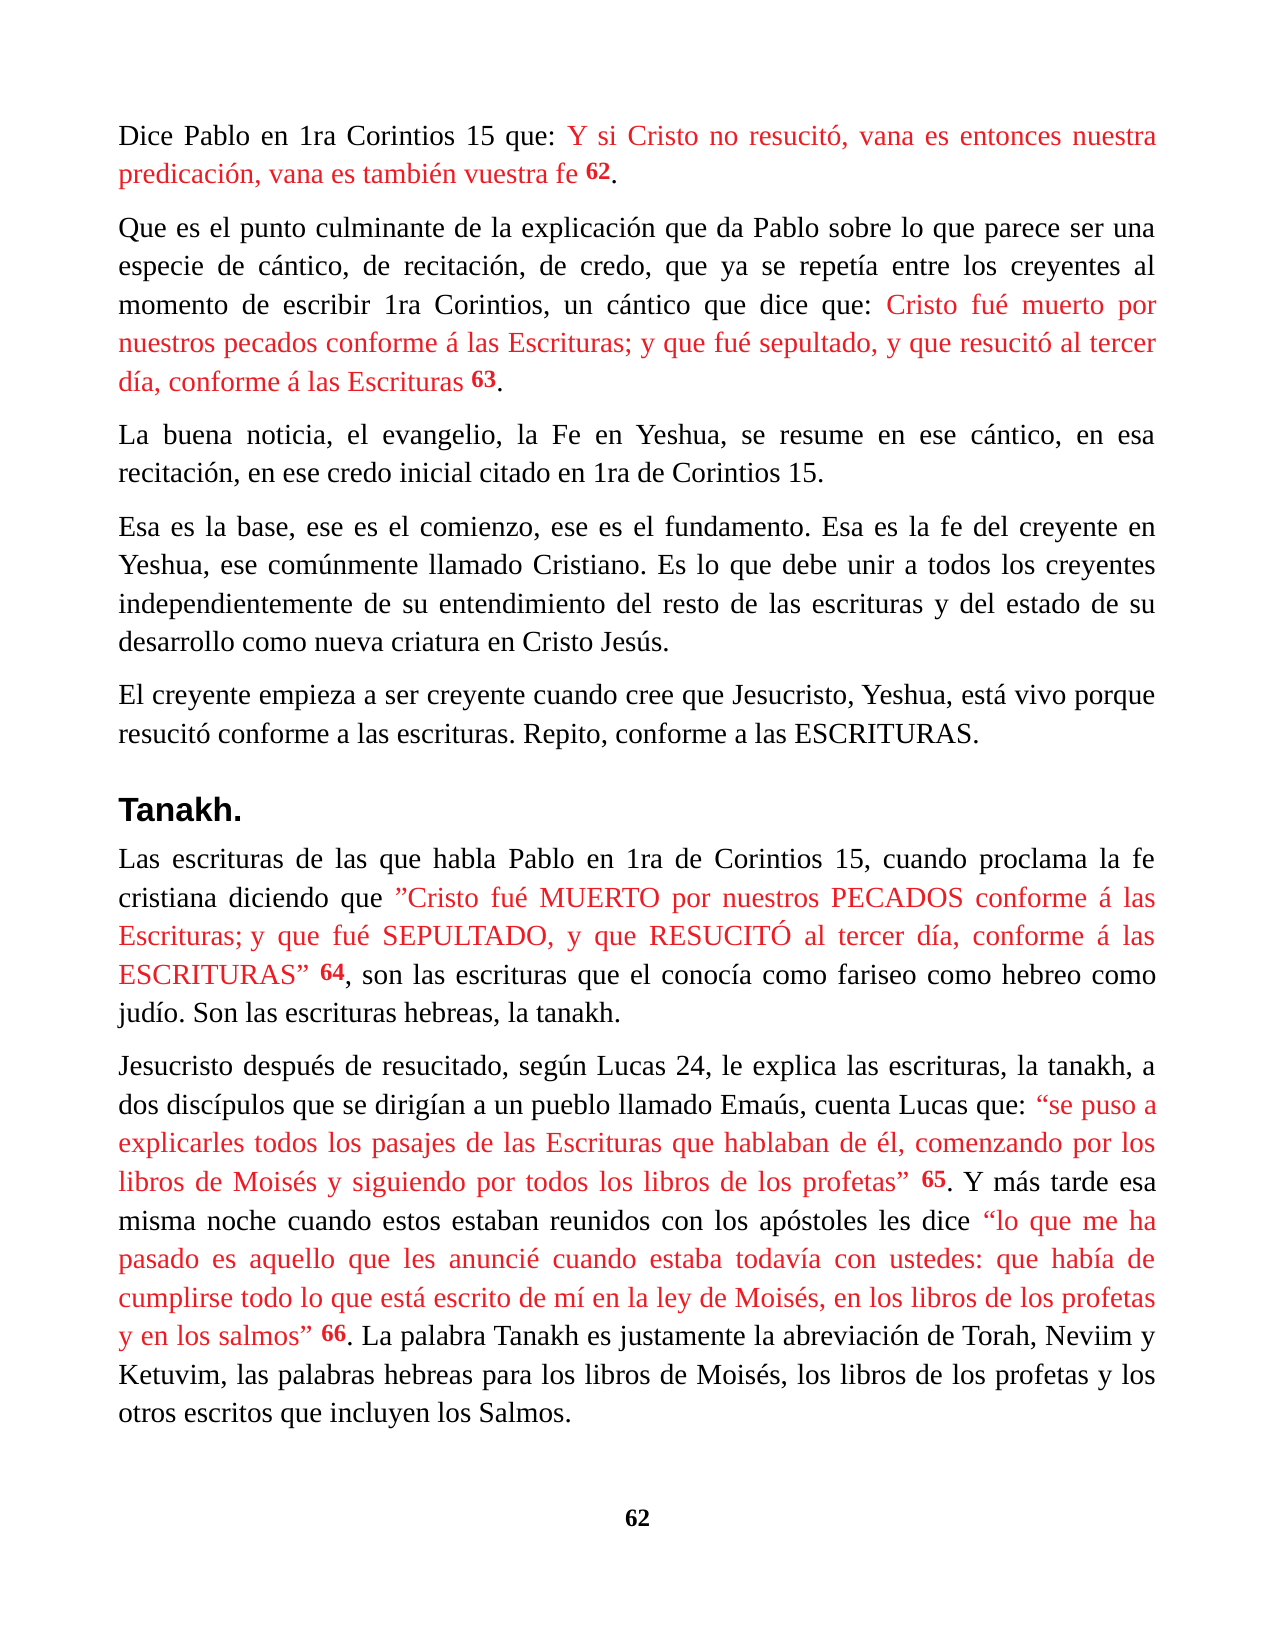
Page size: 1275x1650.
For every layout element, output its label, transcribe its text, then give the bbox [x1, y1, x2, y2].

text Las escrituras de las que habla Pablo en 1ra de Corintios 15, cuando proclama la fe cristiana diciendo que ”Cristo fué MUERTO por nuestros PECADOS conforme á las Escrituras; y que fué SEPULTADO, y que RESUCITÓ al tercer día, conforme á las ESCRITURAS” , son las escrituras que el conocía como fariseo como hebreo como judío. Son las escrituras hebreas, la tanakh. [118, 841, 1157, 1029]
text Esa es la base, ese es el comienzo, ese es el fundamento. Esa es la fe del creyente en Yeshua, ese comúnmente llamado Cristiano. Es lo que debe unir a todos los creyentes independientemente de su entendimiento del resto de las escrituras y del estado de su desarrollo como nueva criatura en Cristo Jesús. [118, 509, 1157, 658]
text La buena noticia, el evangelio, la Fe en Yeshua, se resume en ese cántico, en esa recitación, en ese credo inicial citado en 1ra de Corintios 15. [118, 417, 1157, 489]
text Jesucristo después de resucitado, según Lucas 24, le explica las escrituras, la tanakh, a dos discípulos que se dirigían a un pueblo llamado Emaús, cuenta Lucas que: “se puso a explicarles todos los pasajes de las Escrituras que hablaban de él, comenzando por los libros de Moisés y siguiendo por todos los libros de los profetas” . Y más tarde esa misma noche cuando estos estaban reunidos con los apóstoles les dice “lo que me ha pasado es aquello que les anuncié cuando estaba todavía con ustedes: que había de cumplirse todo lo que está escrito de mí en la ley de Moisés, en los libros de los profetas y en los salmos” . La palabra Tanakh es justamente la abreviación de Torah, Neviim y Ketuvim, las palabras hebreas para los libros de Moisés, los libros de los profetas y los otros escritos que incluyen los Salmos. [118, 1048, 1157, 1429]
text Dice Pablo en 1ra Corintios 15 que: Y si Cristo no resucitó, vana es entonces nuestra predicación, vana es también vuestra fe . [118, 118, 1157, 190]
text El creyente empieza a ser creyente cuando cree que Jesucristo, Yeshua, está vivo porque resucitó conforme a las escrituras. Repito, conforme a las ESCRITURAS. [118, 677, 1157, 749]
subtitle Tanakh. [118, 790, 1157, 829]
text Que es el punto culminante de la explicación que da Pablo sobre lo que parece ser una especie de cántico, de recitación, de credo, que ya se repetía entre los creyentes al momento de escribir 1ra Corintios, un cántico que dice que: Cristo fué muerto por nuestros pecados conforme á las Escrituras; y que fué sepultado, y que resucitó al tercer día, conforme á las Escrituras . [118, 210, 1157, 397]
